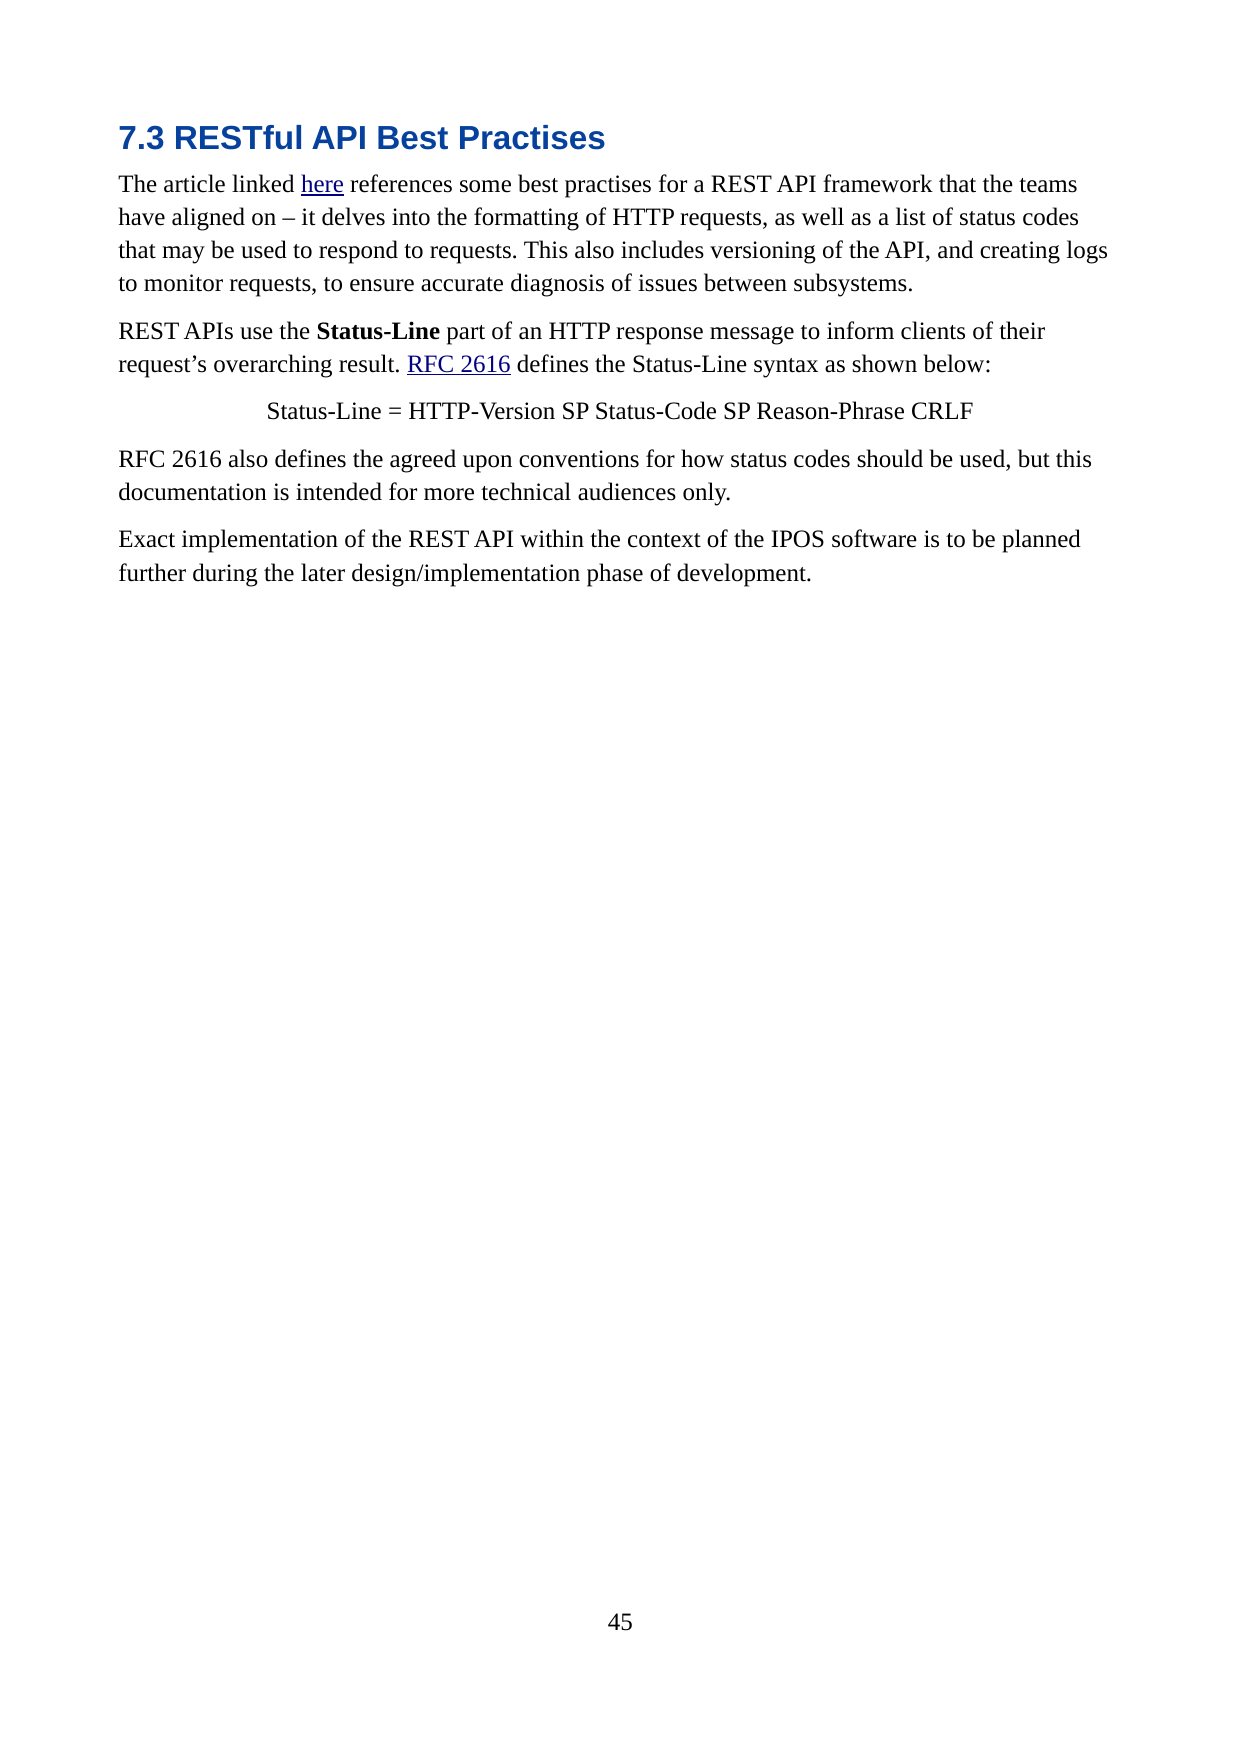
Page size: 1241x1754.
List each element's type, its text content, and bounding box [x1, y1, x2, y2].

text RFC 2616 also defines the agreed upon conventions for how status codes should be used, but this documentation is intended for more technical audiences only. [118, 444, 1122, 506]
text REST APIs use the Status-Line part of an HTTP response message to inform clients of their request’s overarching result. RFC 2616 defines the Status-Line syntax as shown below: [118, 316, 1122, 377]
text Exact implementation of the REST API within the context of the IPOS software is to be planned further during the later design/implementation phase of development. [118, 524, 1122, 586]
subtitle RESTful API Best Practises [118, 118, 1122, 157]
text The article linked here references some best practises for a REST API framework that the teams have aligned on – it delves into the formatting of HTTP requests, as well as a list of status codes that may be used to respond to requests. This also includes versioning of the API, and creating logs to monitor requests, to ensure accurate diagnosis of issues between subsystems. [118, 169, 1122, 297]
text Status-Line = HTTP-Version SP Status-Code SP Reason-Phrase CRLF [118, 396, 1122, 425]
